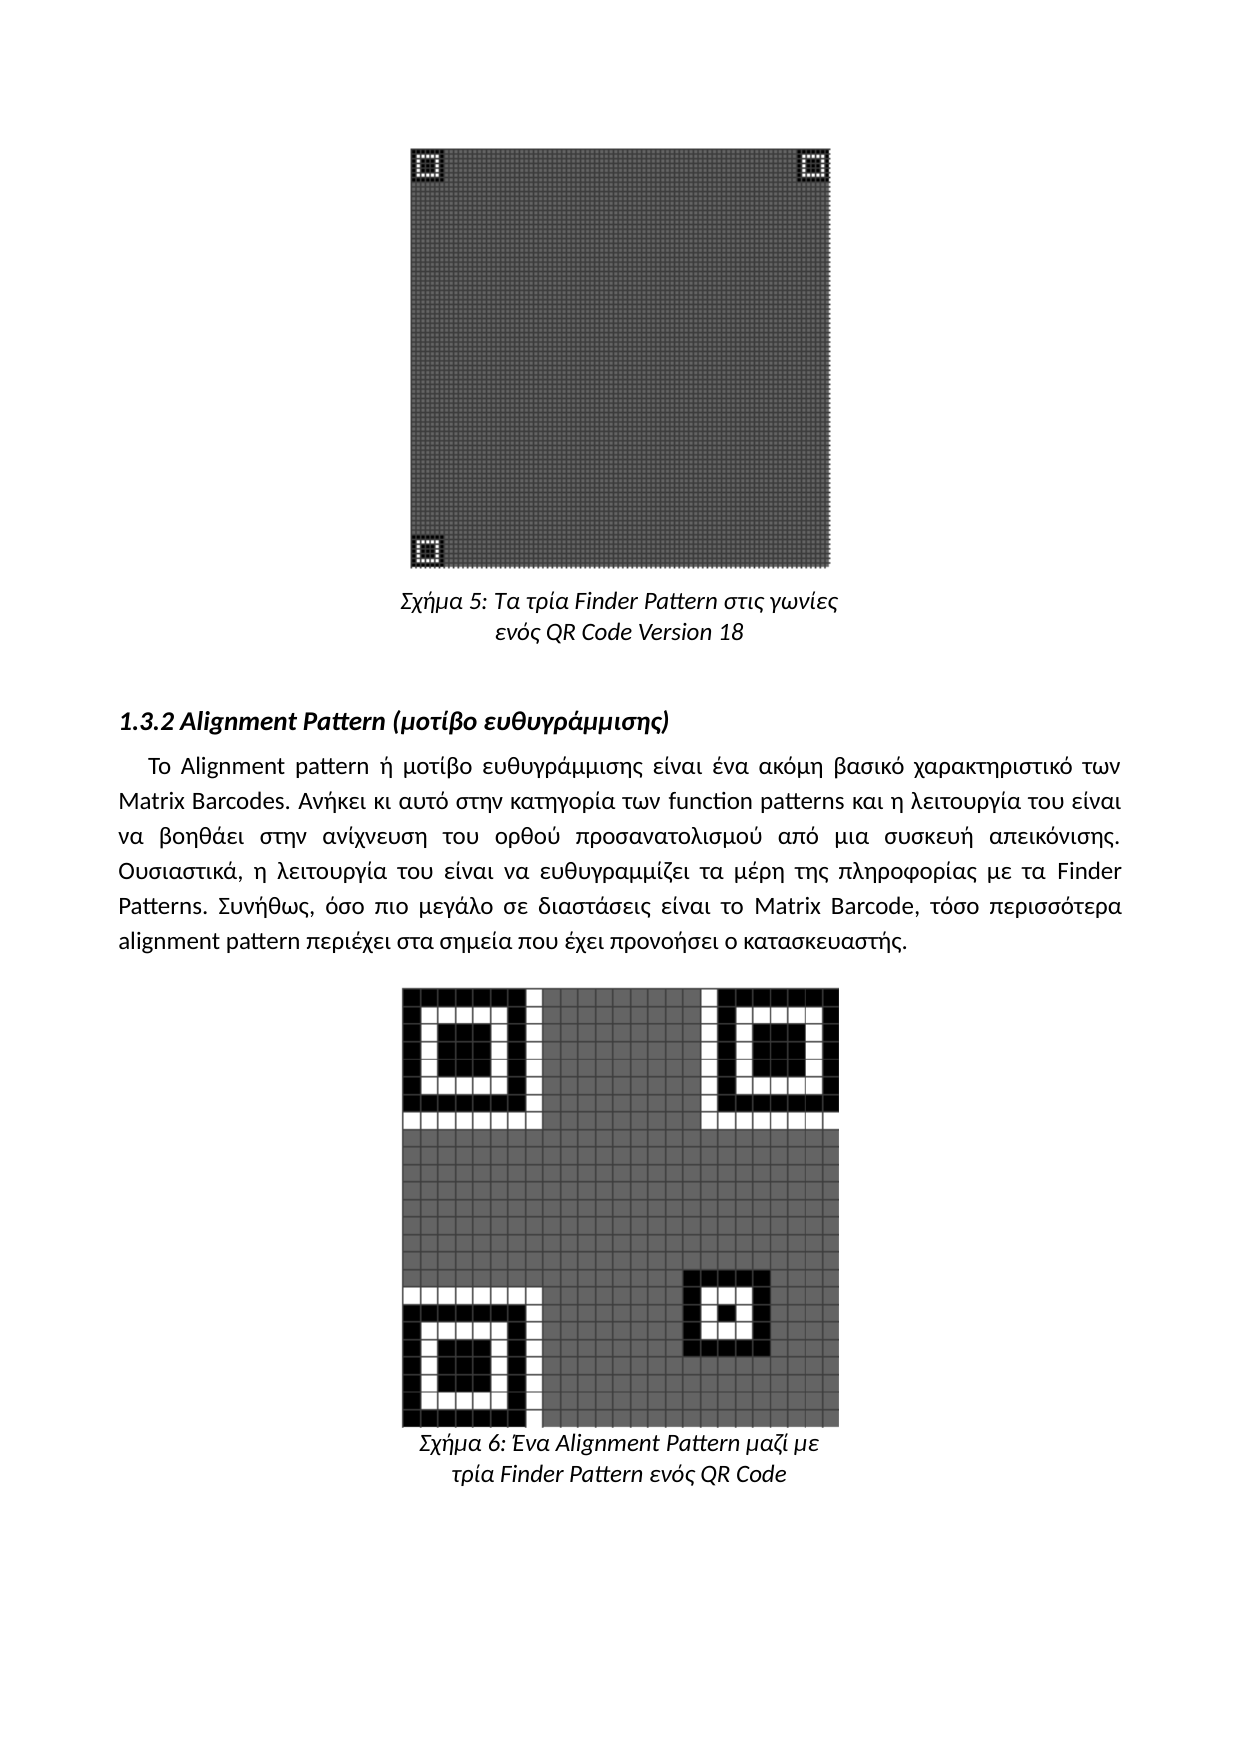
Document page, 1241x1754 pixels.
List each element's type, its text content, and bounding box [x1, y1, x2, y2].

text Σχήμα 6: Ένα Alignment Pattern μαζί με τρία Finder Pattern ενός QR Code [401, 1428, 839, 1488]
text Σχήμα 5: Τα τρία Finder Pattern στις γωνίες ενός QR Code Version 18 [393, 586, 847, 646]
subtitle 1.3.2 Alignment Pattern (μοτίβο ευθυγράμμισης) [118, 704, 1122, 737]
text Το Alignment pattern ή μοτίβο ευθυγράμμισης είναι ένα ακόμη βασικό χαρακτηριστικό των Matrix Barcodes. Ανήκει κι αυτό στην κατηγορία των function patterns και η λειτουργία του είναι να βοηθάει στην ανίχνευση του ορθού προσανατολισμού από μια συσκευή απεικόνισης. Ουσιαστικά, η λειτουργία του είναι να ευθυγραμμίζει τα μέρη της πληροφορίας με τα Finder Patterns. Συνήθως, όσο πιο μεγάλο σε διαστάσεις είναι το Matrix Barcode, τόσο περισσότερα alignment pattern περιέχει στα σημεία που έχει προνοήσει ο κατασκευαστής. [118, 750, 1122, 955]
picture [401, 987, 839, 1428]
picture [392, 130, 848, 586]
